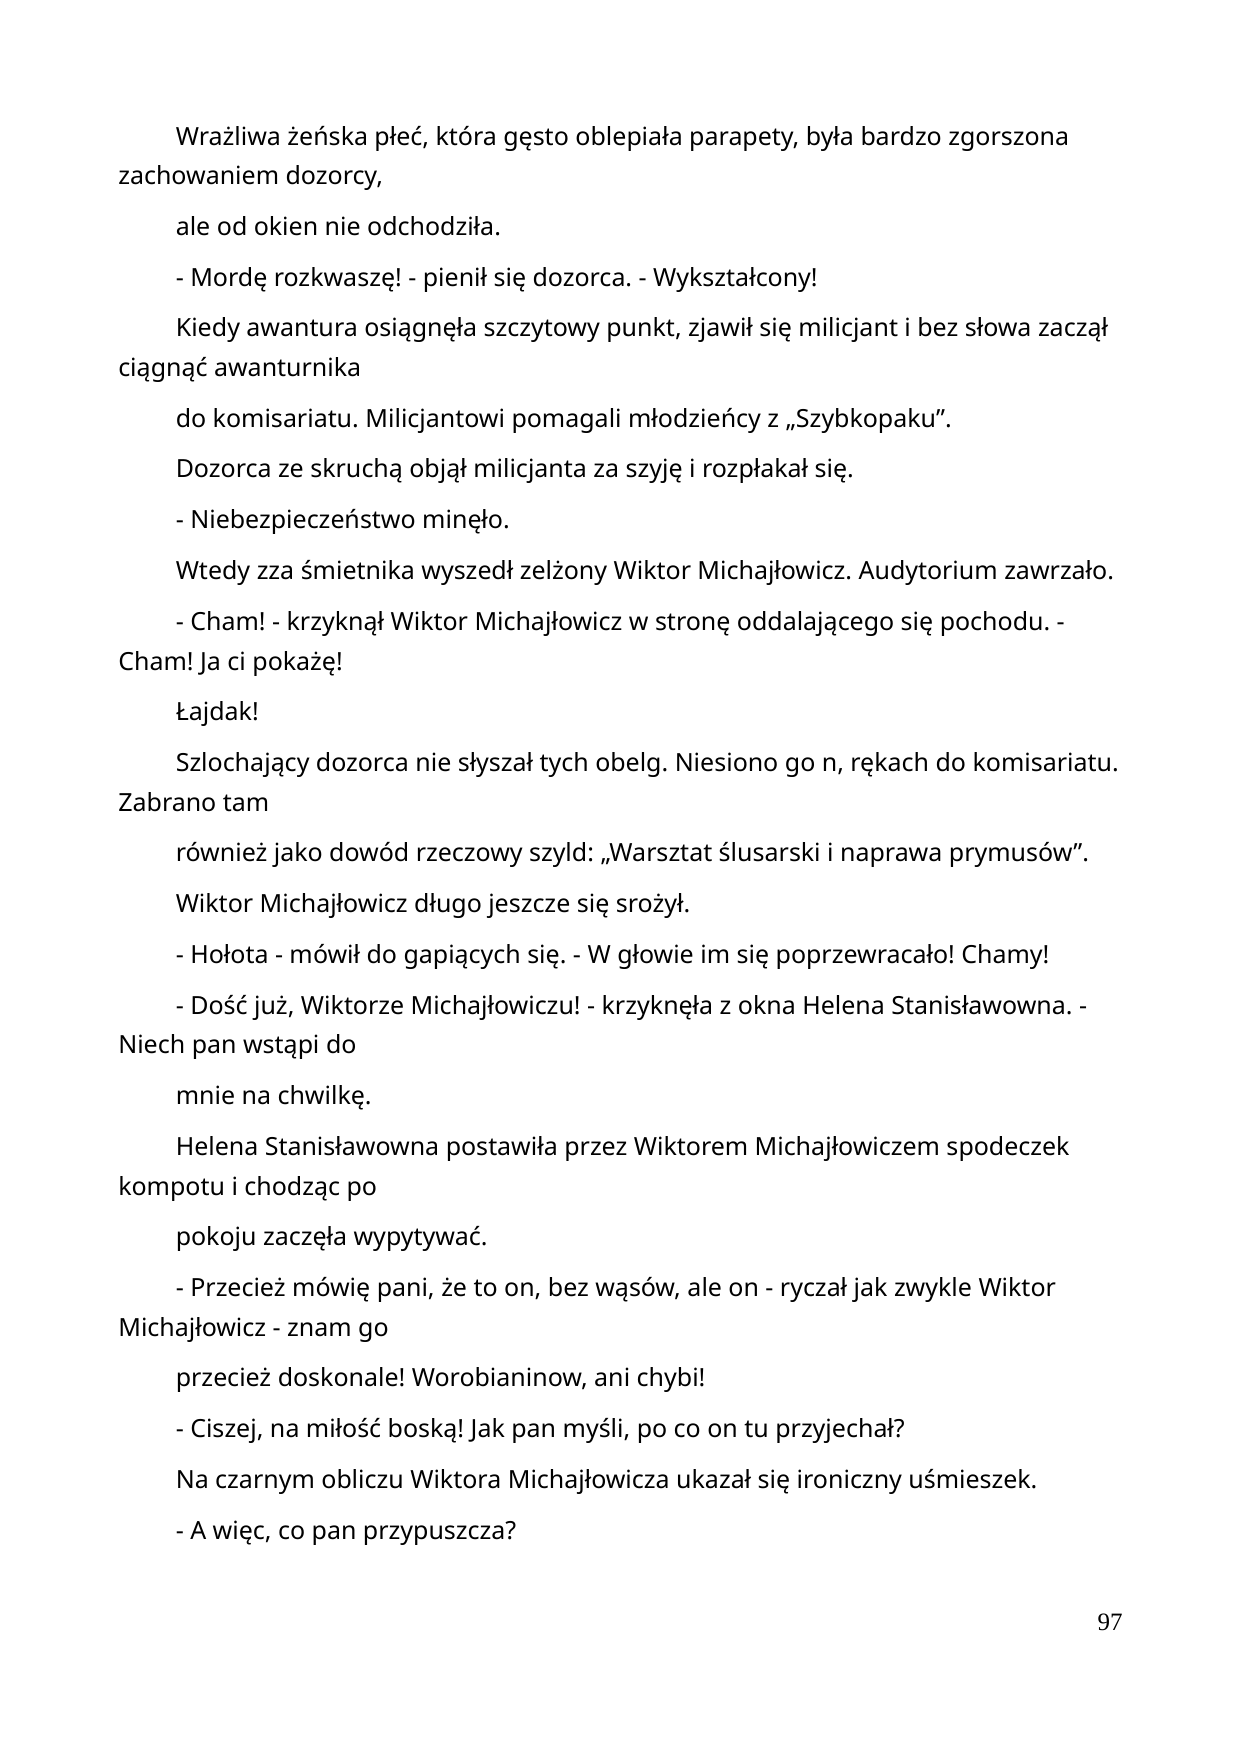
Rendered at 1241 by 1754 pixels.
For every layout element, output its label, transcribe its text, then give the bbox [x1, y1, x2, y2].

text pokoju zaczęła wypytywać. [118, 1219, 1122, 1253]
text Wrażliwa żeńska płeć, która gęsto oblepiała parapety, była bardzo zgorszona zachowaniem dozorcy, [118, 118, 1122, 191]
text - Cham! - krzyknął Wiktor Michajłowicz w stronę oddalającego się pochodu. - Cham! Ja ci pokażę! [118, 604, 1122, 677]
text Szlochający dozorca nie słyszał tych obelg. Niesiono go n, rękach do komisariatu. Zabrano tam [118, 745, 1122, 818]
text Helena Stanisławowna postawiła przez Wiktorem Michajłowiczem spodeczek kompotu i chodząc po [118, 1129, 1122, 1202]
text również jako dowód rzeczowy szyld: „Warsztat ślusarski i naprawa prymusów”. [118, 835, 1122, 869]
text mnie na chwilkę. [118, 1078, 1122, 1112]
text ale od okien nie odchodziła. [118, 208, 1122, 242]
text - A więc, co pan przypuszcza? [118, 1513, 1122, 1547]
text - Hołota - mówił do gapiących się. - W głowie im się poprzewracało! Chamy! [118, 937, 1122, 971]
text Kiedy awantura osiągnęła szczytowy punkt, zjawił się milicjant i bez słowa zaczął ciągnąć awanturnika [118, 310, 1122, 383]
text - Dość już, Wiktorze Michajłowiczu! - krzyknęła z okna Helena Stanisławowna. - Niech pan wstąpi do [118, 988, 1122, 1061]
text przecież doskonale! Worobianinow, ani chybi! [118, 1360, 1122, 1394]
text do komisariatu. Milicjantowi pomagali młodzieńcy z „Szybkopaku”. [118, 400, 1122, 434]
text Na czarnym obliczu Wiktora Michajłowicza ukazał się ironiczny uśmieszek. [118, 1462, 1122, 1496]
text Łajdak! [118, 694, 1122, 728]
text Wtedy zza śmietnika wyszedł zelżony Wiktor Michajłowicz. Audytorium zawrzało. [118, 553, 1122, 587]
text - Przecież mówię pani, że to on, bez wąsów, ale on - ryczał jak zwykle Wiktor Michajłowicz - znam go [118, 1270, 1122, 1343]
text Dozorca ze skruchą objął milicjanta za szyję i rozpłakał się. [118, 451, 1122, 485]
text - Ciszej, na miłość boską! Jak pan myśli, po co on tu przyjechał? [118, 1411, 1122, 1445]
text - Mordę rozkwaszę! - pienił się dozorca. - Wykształcony! [118, 259, 1122, 293]
text - Niebezpieczeństwo minęło. [118, 502, 1122, 536]
text Wiktor Michajłowicz długo jeszcze się srożył. [118, 886, 1122, 920]
